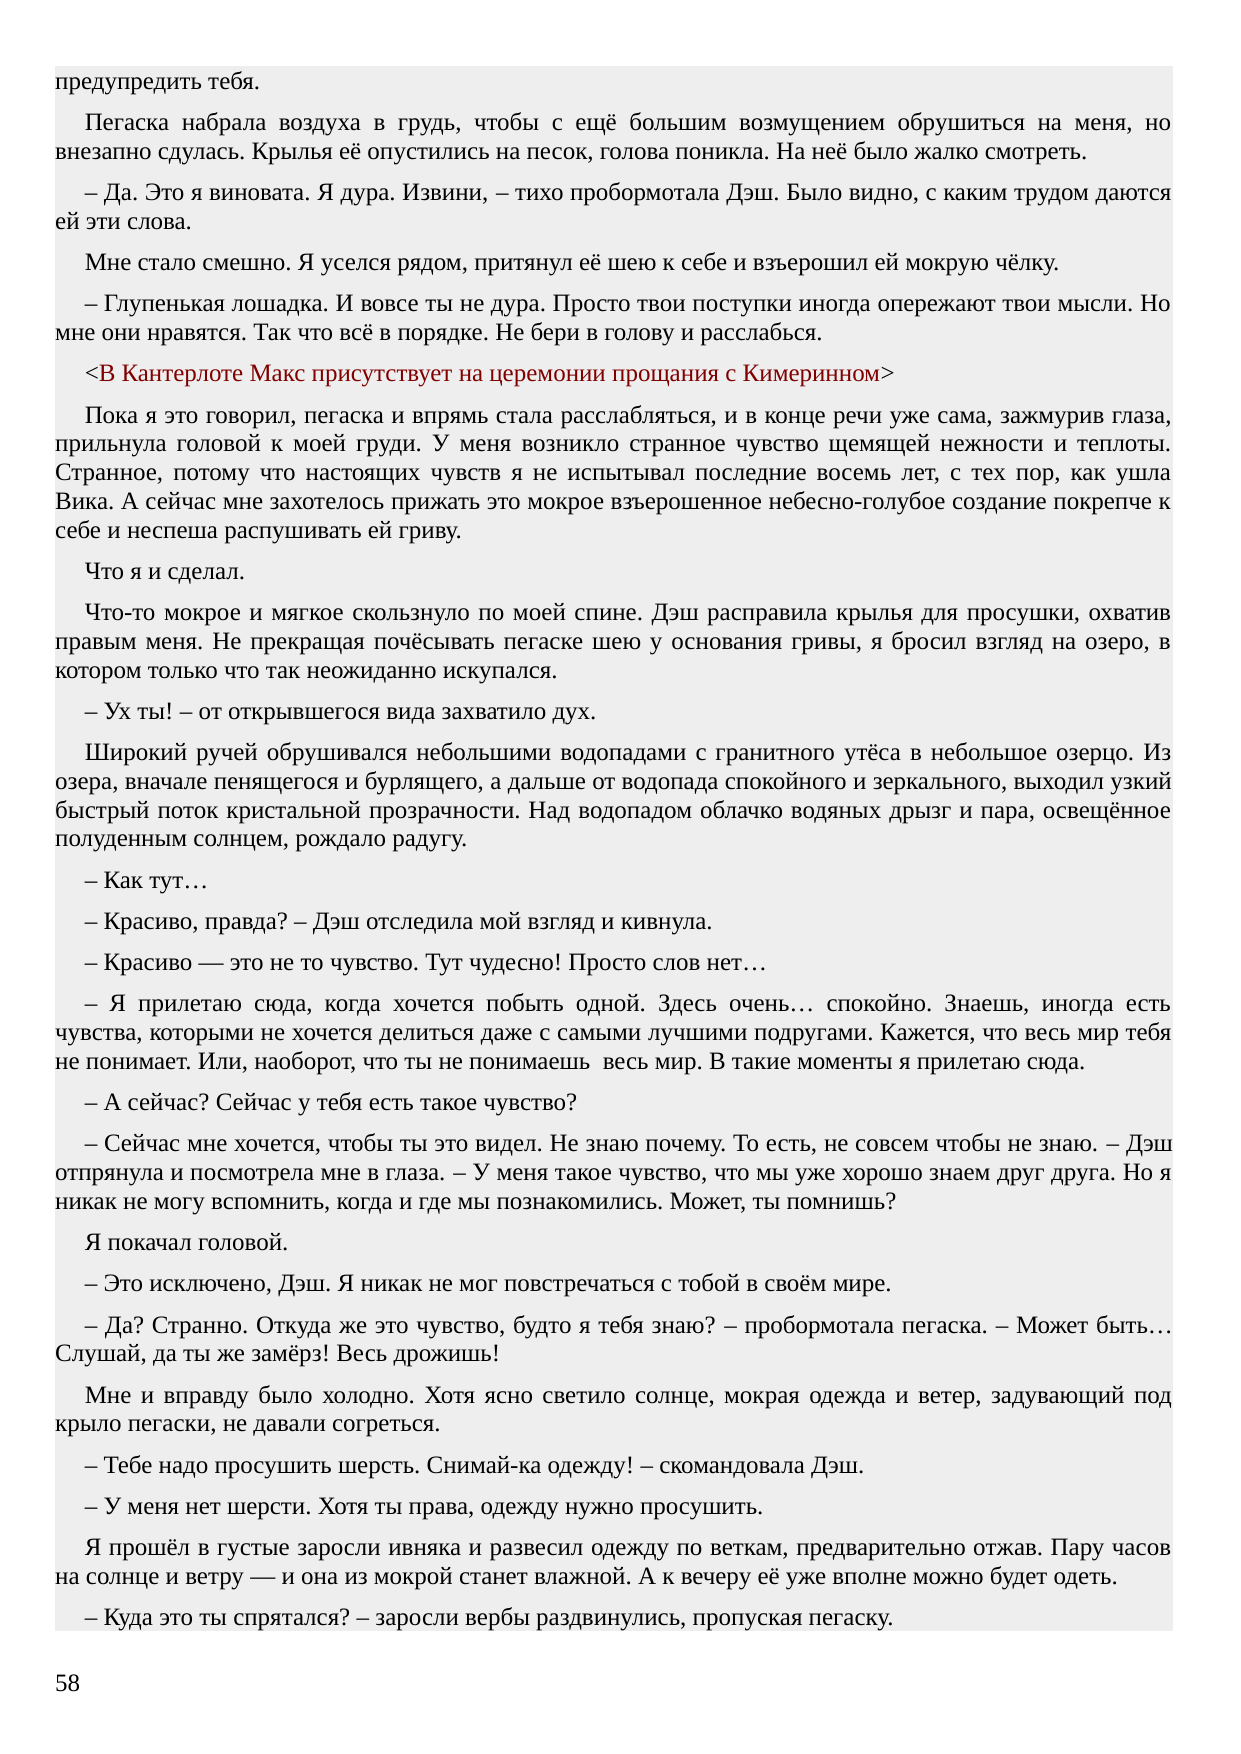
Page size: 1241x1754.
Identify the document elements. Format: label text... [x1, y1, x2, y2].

text – Да? Странно. Откуда же это чувство, будто я тебя знаю? – пробормотала пегаска. – Может быть… Слушай, да ты же замёрз! Весь дрожишь! [55, 1310, 1173, 1367]
text Широкий ручей обрушивался небольшими водопадами с гранитного утёса в небольшое озерцо. Из озера, вначале пенящегося и бурлящего, а дальше от водопада спокойного и зеркального, выходил узкий быстрый поток кристальной прозрачности. Над водопадом облачко водяных дрызг и пара, освещённое полуденным солнцем, рождало радугу. [55, 737, 1173, 852]
text – Это исключено, Дэш. Я никак не мог повстречаться с тобой в своём мире. [55, 1268, 1173, 1297]
text <В Кантерлоте Макс присутствует на церемонии прощания с Кимеринном> [55, 358, 1173, 387]
text – Куда это ты спрятался? – заросли вербы раздвинулись, пропуская пегаску. [55, 1602, 1173, 1631]
text – Я прилетаю сюда, когда хочется побыть одной. Здесь очень… спокойно. Знаешь, иногда есть чувства, которыми не хочется делиться даже с самыми лучшими подругами. Кажется, что весь мир тебя не понимает. Или, наоборот, что ты не понимаешь весь мир. В такие моменты я прилетаю сюда. [55, 988, 1173, 1075]
text – Ух ты! – от открывшегося вида захватило дух. [55, 696, 1173, 725]
text – Тебе надо просушить шерсть. Снимай-ка одежду! – скомандовала Дэш. [55, 1450, 1173, 1478]
text предупредить тебя. [55, 66, 1173, 95]
text Я прошёл в густые заросли ивняка и развесил одежду по веткам, предварительно отжав. Пару часов на солнце и ветру — и она из мокрой станет влажной. А к вечеру её уже вполне можно будет одеть. [55, 1532, 1173, 1590]
text – Как тут… [55, 865, 1173, 893]
text Что я и сделал. [55, 556, 1173, 585]
text Мне и вправду было холодно. Хотя ясно светило солнце, мокрая одежда и ветер, задувающий под крыло пегаски, не давали согреться. [55, 1380, 1173, 1437]
text Мне стало смешно. Я уселся рядом, притянул её шею к себе и взъерошил ей мокрую чёлку. [55, 247, 1173, 276]
text Пегаска набрала воздуха в грудь, чтобы с ещё большим возмущением обрушиться на меня, но внезапно сдулась. Крылья её опустились на песок, голова поникла. На неё было жалко смотреть. [55, 107, 1173, 165]
text – У меня нет шерсти. Хотя ты права, одежду нужно просушить. [55, 1491, 1173, 1520]
text – Красиво, правда? – Дэш отследила мой взгляд и кивнула. [55, 906, 1173, 935]
text – Сейчас мне хочется, чтобы ты это видел. Не знаю почему. То есть, не совсем чтобы не знаю. – Дэш отпрянула и посмотрела мне в глаза. – У меня такое чувство, что мы уже хорошо знаем друг друга. Но я никак не могу вспомнить, когда и где мы познакомились. Может, ты помнишь? [55, 1128, 1173, 1215]
text – Глупенькая лошадка. И вовсе ты не дура. Просто твои поступки иногда опережают твои мысли. Но мне они нравятся. Так что всё в порядке. Не бери в голову и расслабься. [55, 288, 1173, 346]
text Я покачал головой. [55, 1227, 1173, 1256]
text Пока я это говорил, пегаска и впрямь стала расслабляться, и в конце речи уже сама, зажмурив глаза, прильнула головой к моей груди. У меня возникло странное чувство щемящей нежности и теплоты. Странное, потому что настоящих чувств я не испытывал последние восемь лет, с тех пор, как ушла Вика. А сейчас мне захотелось прижать это мокрое взъерошенное небесно-голубое создание покрепче к себе и неспеша распушивать ей гриву. [55, 400, 1173, 543]
text Что-то мокрое и мягкое скользнуло по моей спине. Дэш расправила крылья для просушки, охватив правым меня. Не прекращая почёсывать пегаске шею у основания гривы, я бросил взгляд на озеро, в котором только что так неожиданно искупался. [55, 597, 1173, 683]
text – А сейчас? Сейчас у тебя есть такое чувство? [55, 1087, 1173, 1116]
text – Да. Это я виновата. Я дура. Извини, – тихо пробормотала Дэш. Было видно, с каким трудом даются ей эти слова. [55, 177, 1173, 235]
text – Красиво — это не то чувство. Тут чудесно! Просто слов нет… [55, 947, 1173, 976]
